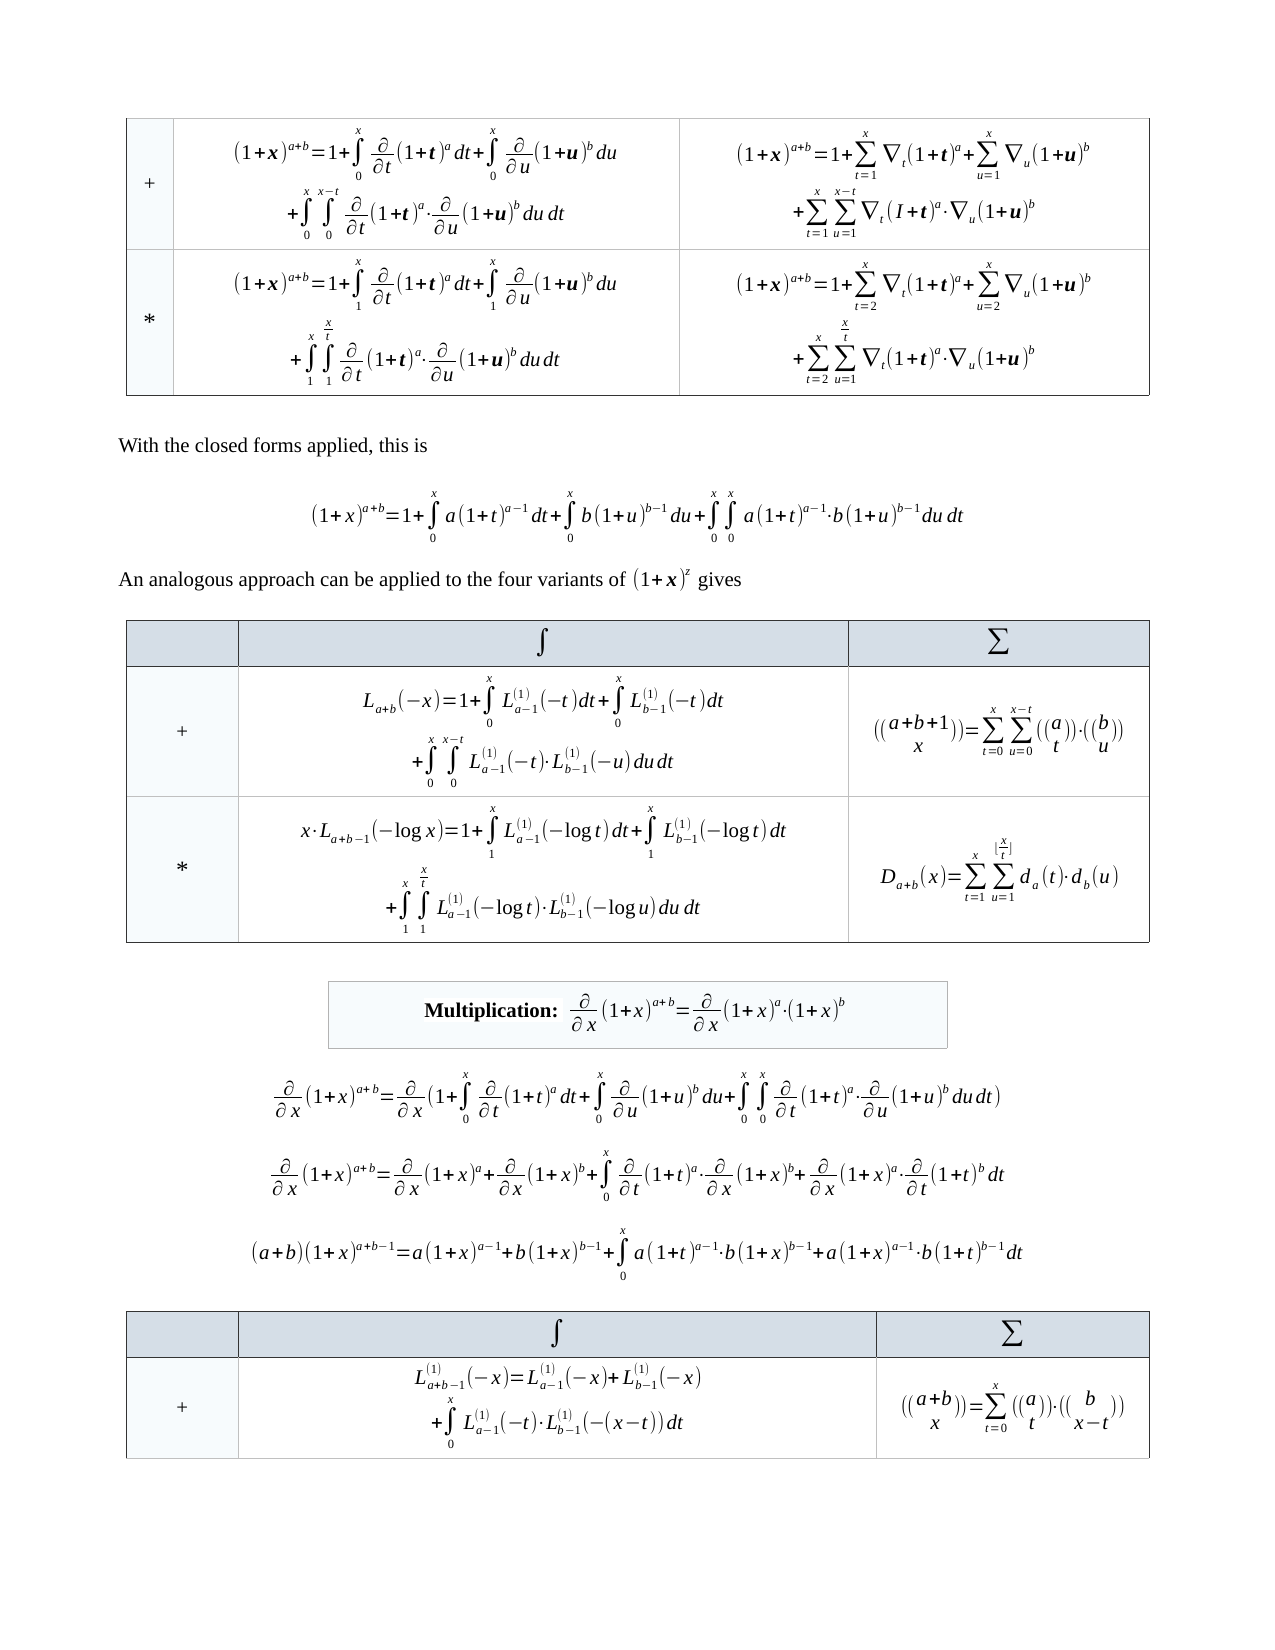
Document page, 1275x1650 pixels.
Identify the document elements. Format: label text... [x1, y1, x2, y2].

table_cell [239, 797, 848, 942]
table_cell [680, 119, 1149, 249]
table_cell [239, 667, 848, 796]
text With the closed forms applied, this is [118, 433, 1157, 457]
table_cell * [127, 250, 173, 395]
table_cell * [127, 797, 238, 942]
table_header [849, 621, 1149, 666]
table_cell [174, 119, 679, 249]
table_cell [849, 797, 1149, 942]
table_header [127, 621, 238, 666]
text Multiplication: [329, 982, 947, 1048]
table_cell [877, 1358, 1149, 1458]
table_cell [849, 667, 1149, 796]
table_cell + [127, 667, 238, 796]
table_cell + [127, 1358, 238, 1458]
text An analogous approach can be applied to the four variants ofgives [118, 564, 1157, 591]
table_header [127, 1312, 238, 1357]
table_cell [174, 250, 679, 395]
table_header [877, 1312, 1149, 1357]
table_cell [680, 250, 1149, 395]
table_cell + [127, 119, 173, 249]
table_cell [239, 1358, 876, 1458]
table_header [239, 621, 848, 666]
table_header [239, 1312, 876, 1357]
